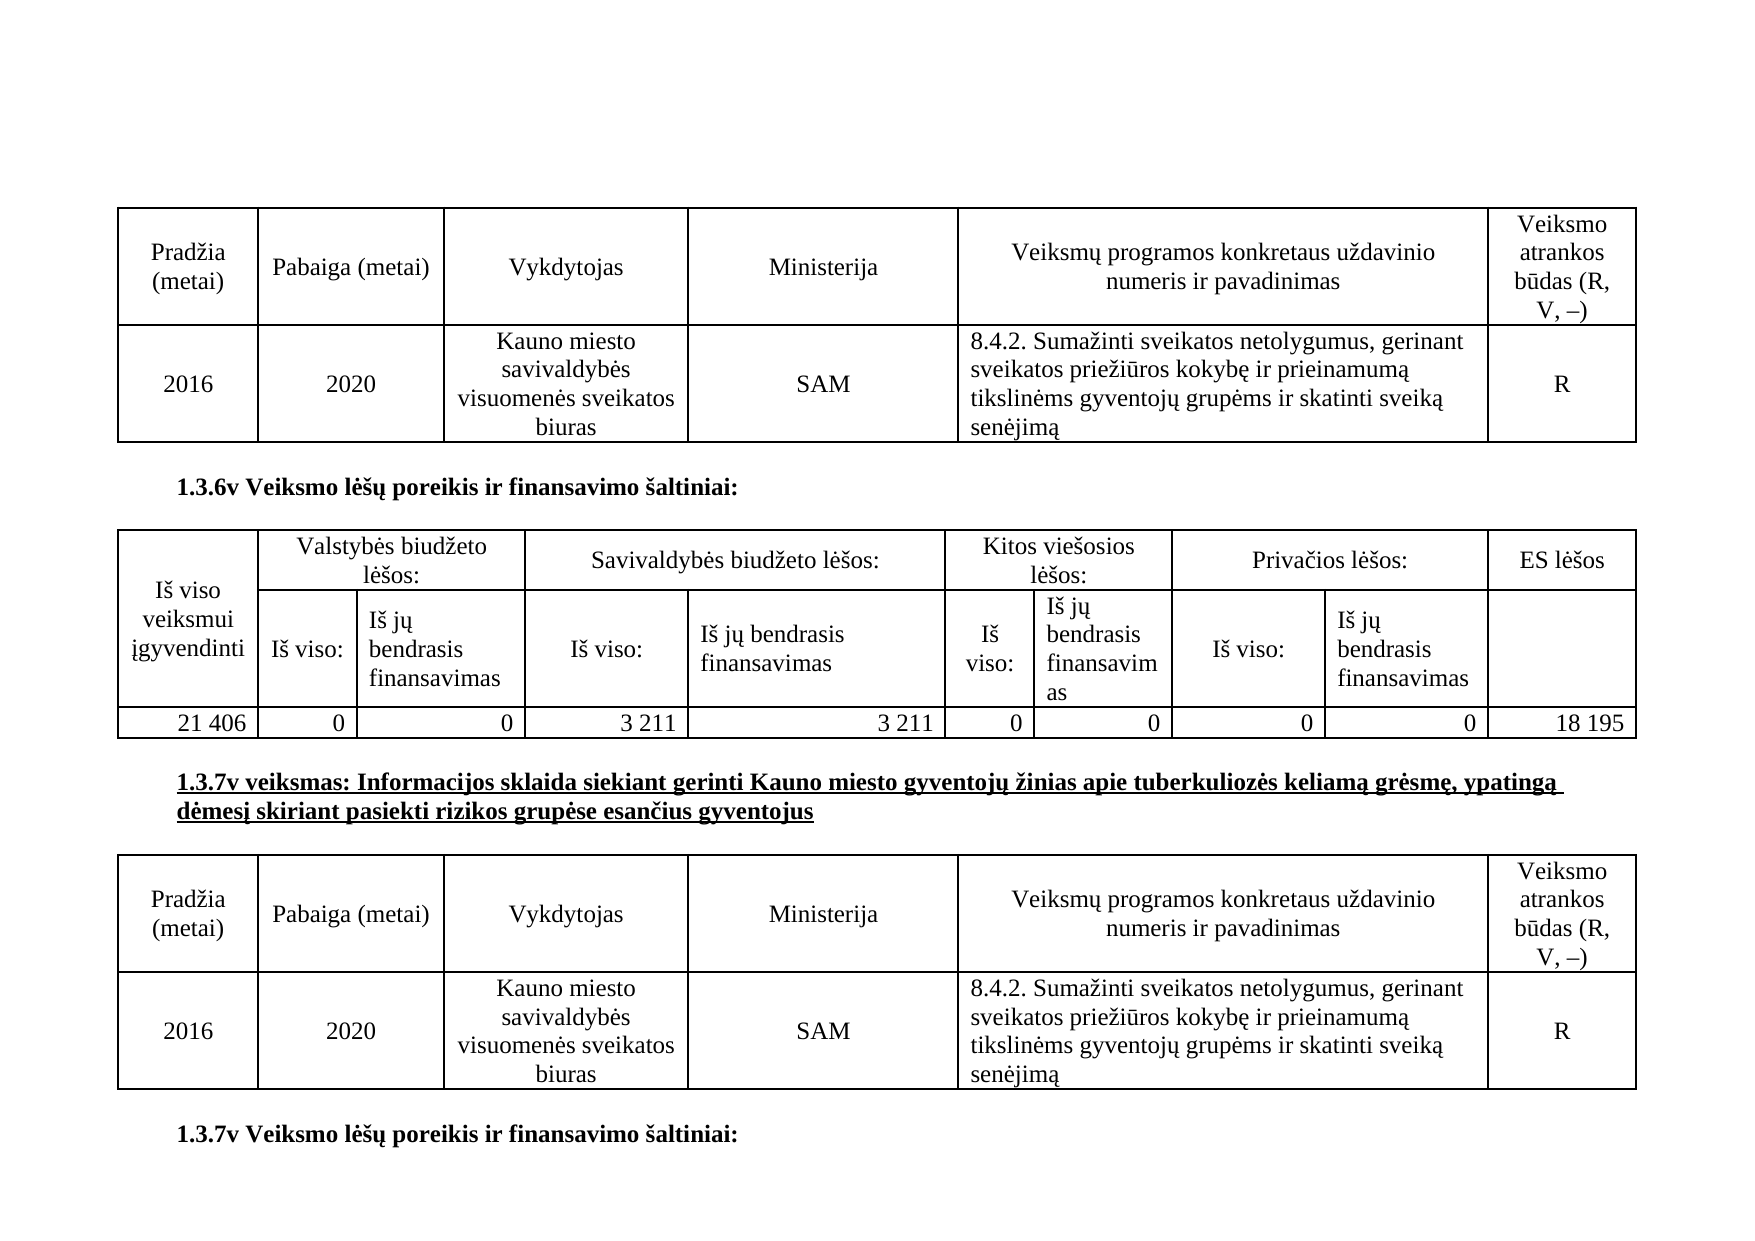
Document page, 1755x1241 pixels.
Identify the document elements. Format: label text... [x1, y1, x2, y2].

table_cell R [1489, 973, 1635, 1088]
table_cell Vykdytojas [445, 209, 687, 324]
table_cell [1034, 500, 1083, 529]
table_cell [1034, 1090, 1083, 1119]
table_cell [164, 1090, 258, 1119]
table_cell [1325, 1090, 1354, 1119]
table_cell [945, 1090, 1034, 1119]
table_cell [1489, 591, 1635, 706]
table_cell 2016 [119, 973, 257, 1088]
table_cell 3 211 [689, 708, 944, 737]
table_cell [357, 825, 444, 854]
table_cell Iš jų bendrasis finansavimas [358, 591, 524, 706]
table_cell [720, 500, 945, 529]
table_cell [1488, 472, 1636, 500]
table_cell [118, 500, 164, 529]
table_cell [258, 825, 357, 854]
table_cell 8.4.2. Sumažinti sveikatos netolygumus, gerinant sveikatos priežiūros kokybę ir prieinamumą tikslinėms gyventojų grupėms ir skatinti sveiką senėjimą [959, 326, 1487, 441]
table_cell 21 406 [119, 708, 257, 737]
table_cell [1034, 443, 1083, 472]
table_cell [1483, 1090, 1636, 1119]
table_cell [444, 443, 525, 472]
table_cell 0 [358, 708, 524, 737]
table_cell Veiksmų programos konkretaus uždavinio numeris ir pavadinimas [959, 856, 1487, 971]
table_cell 2020 [259, 326, 443, 441]
table_cell [444, 1090, 525, 1119]
table_cell [118, 472, 164, 500]
table_cell [1172, 500, 1325, 529]
table_cell [1083, 443, 1172, 472]
table_cell Iš jų bendrasis finansavimas [1035, 591, 1171, 706]
table_cell Iš jų bendrasis finansavimas [689, 591, 944, 706]
table_cell Pabaiga (metai) [259, 209, 443, 324]
table_cell [945, 443, 1034, 472]
table_cell [1483, 443, 1636, 472]
table_cell [118, 443, 164, 472]
table_cell [720, 443, 945, 472]
table_cell Veiksmų programos konkretaus uždavinio numeris ir pavadinimas [959, 209, 1487, 324]
table_cell [1172, 1090, 1325, 1119]
table_cell [720, 825, 945, 854]
table_cell [258, 443, 357, 472]
table_cell [945, 500, 1034, 529]
table_cell [1483, 825, 1636, 854]
table_cell [357, 443, 444, 472]
table_cell 0 [259, 708, 356, 737]
table_cell [720, 1090, 945, 1119]
table_cell [1083, 500, 1172, 529]
table_cell 1.3.7v Veiksmo lėšų poreikis ir finansavimo šaltiniai: [164, 1119, 1488, 1147]
table_cell [525, 825, 688, 854]
table_cell Iš viso veiksmui įgyvendinti [119, 531, 257, 706]
table_cell [1483, 500, 1636, 529]
table_cell Iš viso: [946, 591, 1033, 706]
table_cell [688, 500, 720, 529]
table_cell [1034, 825, 1083, 854]
table_cell 0 [1035, 708, 1171, 737]
table_cell Iš viso: [259, 591, 356, 706]
table_cell [1354, 443, 1483, 472]
table_cell [945, 825, 1034, 854]
table_cell Ministerija [689, 856, 957, 971]
table_cell R [1489, 326, 1635, 441]
table_cell [525, 443, 688, 472]
table_cell 2016 [119, 326, 257, 441]
table_cell [1172, 825, 1325, 854]
table_cell [688, 825, 720, 854]
table_cell [164, 443, 258, 472]
table_cell [1172, 443, 1325, 472]
table_cell [118, 1119, 164, 1147]
table_cell Privačios lėšos: [1173, 531, 1487, 589]
table_cell [164, 825, 258, 854]
table_cell Pradžia (metai) [119, 856, 257, 971]
table_cell 3 211 [526, 708, 687, 737]
table_cell [118, 1090, 164, 1119]
table_cell [688, 1090, 720, 1119]
table_cell [1325, 825, 1354, 854]
table_cell [1354, 500, 1483, 529]
table_cell Vykdytojas [445, 856, 687, 971]
table_cell [118, 825, 164, 854]
table_cell [1488, 1119, 1636, 1147]
table_cell 2020 [259, 973, 443, 1088]
table_cell ES lėšos [1489, 531, 1635, 589]
table_cell [444, 500, 525, 529]
table_cell [688, 443, 720, 472]
table_cell [444, 825, 525, 854]
table_cell SAM [689, 326, 957, 441]
table_cell [164, 500, 258, 529]
table_cell 0 [946, 708, 1033, 737]
table_cell [1083, 1090, 1172, 1119]
table_cell Pabaiga (metai) [259, 856, 443, 971]
table_cell [118, 768, 164, 825]
table_cell Iš viso: [1173, 591, 1324, 706]
table_cell [258, 1090, 357, 1119]
table_cell Valstybės biudžeto lėšos: [259, 531, 524, 589]
table_cell Pradžia (metai) [119, 209, 257, 324]
table_cell 0 [1173, 708, 1324, 737]
table_cell [1325, 443, 1354, 472]
table_cell Veiksmo atrankos būdas (R, V, –) [1489, 209, 1635, 324]
table_cell Kauno miesto savivaldybės visuomenės sveikatos biuras [445, 326, 687, 441]
table_cell [1083, 825, 1172, 854]
table_cell Iš jų bendrasis finansavimas [1326, 591, 1487, 706]
table_cell Kitos viešosios lėšos: [946, 531, 1171, 589]
table_cell [258, 500, 357, 529]
table_cell [118, 739, 164, 767]
table_cell [357, 500, 444, 529]
table_cell Savivaldybės biudžeto lėšos: [526, 531, 944, 589]
table_cell SAM [689, 973, 957, 1088]
table_cell Ministerija [689, 209, 957, 324]
table_cell [1354, 825, 1483, 854]
table_cell [1325, 500, 1354, 529]
table_cell [525, 1090, 688, 1119]
table_cell [164, 739, 1636, 767]
table_cell Kauno miesto savivaldybės visuomenės sveikatos biuras [445, 973, 687, 1088]
table_cell 0 [1326, 708, 1487, 737]
table_cell [1354, 1090, 1483, 1119]
table_cell Veiksmo atrankos būdas (R, V, –) [1489, 856, 1635, 971]
table_cell [357, 1090, 444, 1119]
table_cell 8.4.2. Sumažinti sveikatos netolygumus, gerinant sveikatos priežiūros kokybę ir prieinamumą tikslinėms gyventojų grupėms ir skatinti sveiką senėjimą [959, 973, 1487, 1088]
table_cell Iš viso: [526, 591, 687, 706]
table_cell 18 195 [1489, 708, 1635, 737]
table_cell 1.3.6v Veiksmo lėšų poreikis ir finansavimo šaltiniai: [164, 472, 1488, 500]
table_cell [525, 500, 688, 529]
table_cell 1.3.7v veiksmas: Informacijos sklaida siekiant gerinti Kauno miesto gyventojų žinias apie tuberkuliozės keliamą grėsmę, ypatingą dėmesį skiriant pasiekti rizikos grupėse esančius gyventojus [164, 768, 1636, 825]
